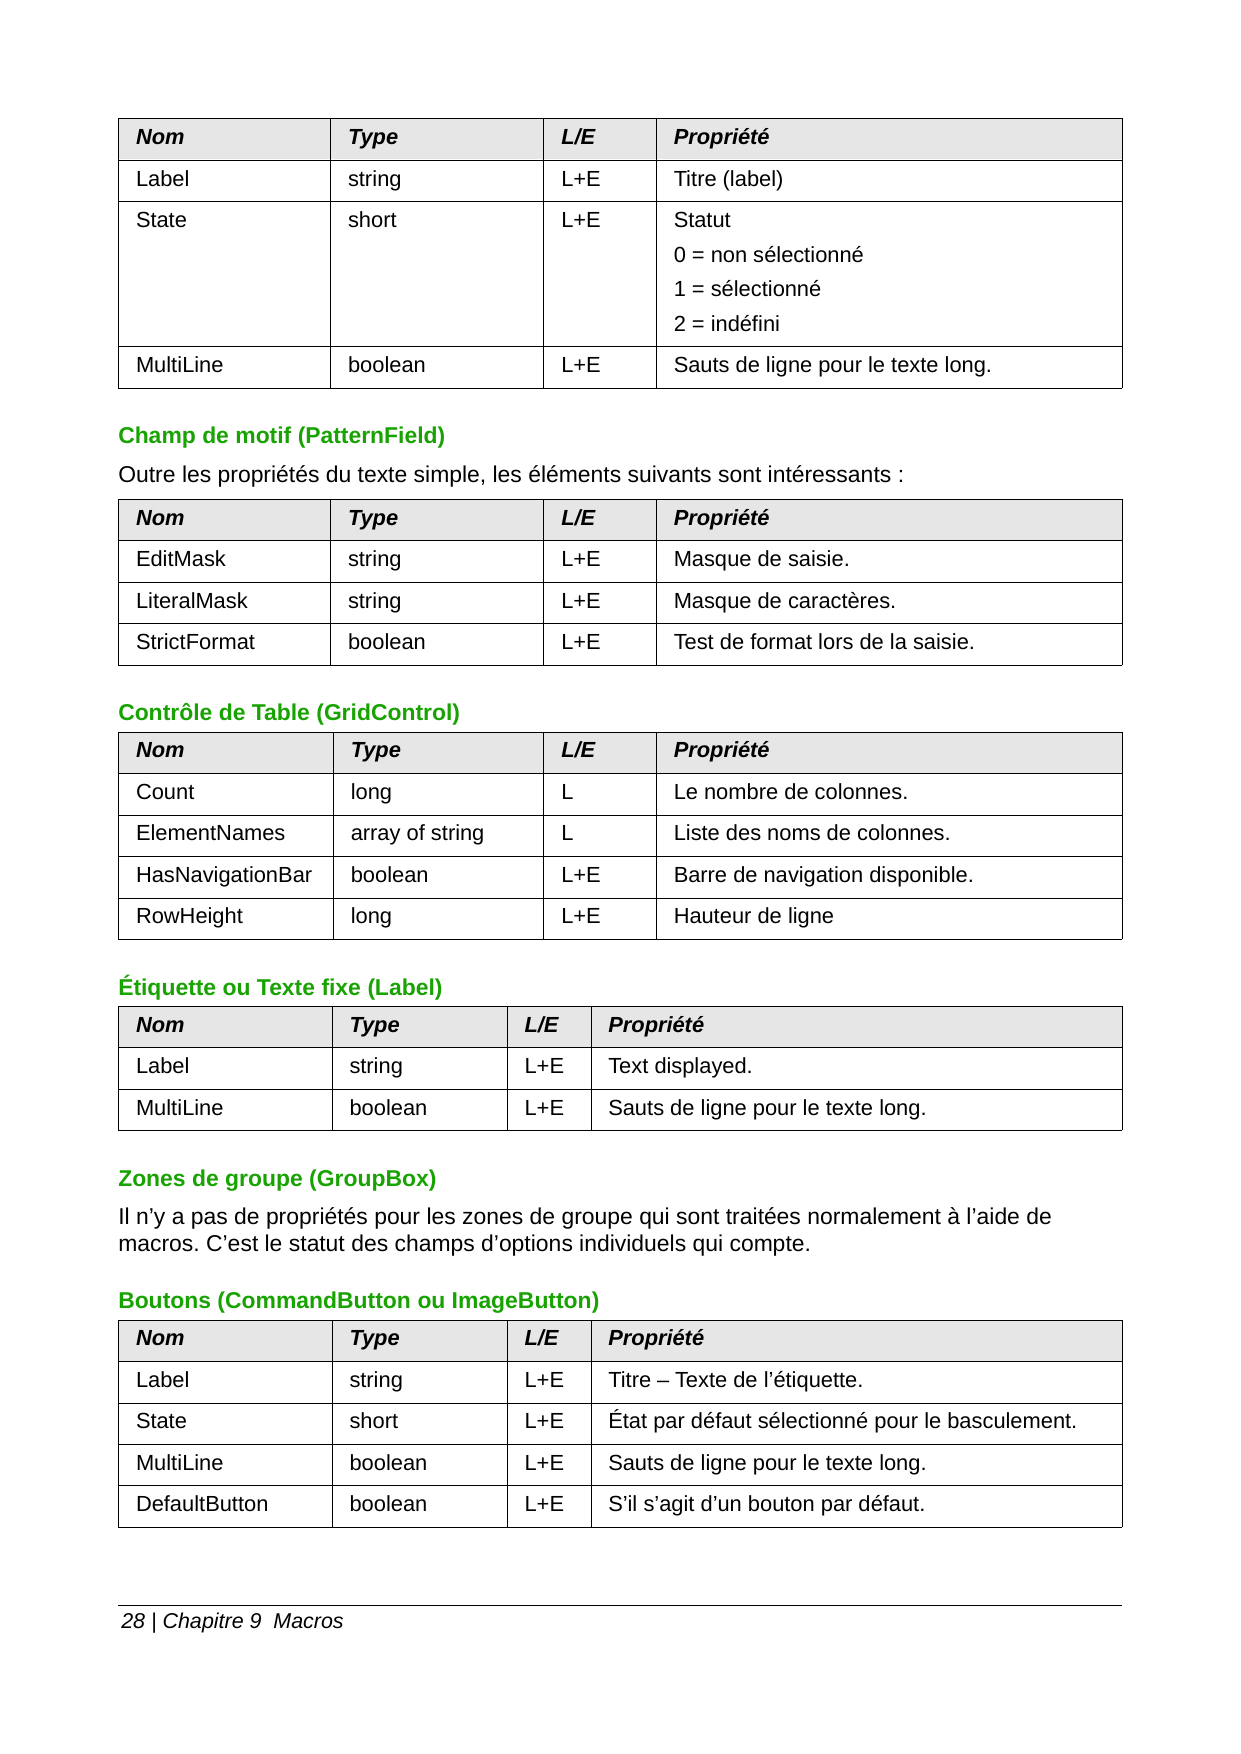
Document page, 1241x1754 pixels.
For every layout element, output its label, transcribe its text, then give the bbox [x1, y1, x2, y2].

table_header Nom [119, 1007, 332, 1047]
table_cell MultiLine [119, 1090, 332, 1130]
table_cell État par défaut sélectionné pour le basculement. [592, 1404, 1122, 1444]
table_cell Statut 0 = non sélectionné 1 = sélectionné 2 = indéfini [657, 202, 1122, 346]
table_cell Sauts de ligne pour le texte long. [657, 347, 1122, 388]
table_cell Barre de navigation disponible. [657, 857, 1122, 897]
table_cell ElementNames [119, 816, 333, 856]
subtitle Contrôle de Table (GridControl) [118, 699, 1122, 726]
table_header L/E [544, 733, 656, 773]
table_cell Label [119, 161, 330, 201]
table_cell Masque de saisie. [657, 541, 1122, 582]
table_cell short [331, 202, 543, 346]
table_cell Le nombre de colonnes. [657, 774, 1122, 814]
table_cell Hauteur de ligne [657, 899, 1122, 939]
subtitle Zones de groupe (GroupBox) [118, 1165, 1122, 1191]
table_cell Sauts de ligne pour le texte long. [592, 1445, 1122, 1485]
table_header Propriété [592, 1321, 1122, 1361]
table_cell Test de format lors de la saisie. [657, 624, 1122, 664]
table_cell string [331, 583, 543, 623]
text Outre les propriétés du texte simple, les éléments suivants sont intéressants : [118, 461, 1122, 487]
table_header Type [333, 1321, 507, 1361]
table_header Nom [119, 1321, 332, 1361]
table_cell S’il s’agit d’un bouton par défaut. [592, 1486, 1122, 1527]
table_cell StrictFormat [119, 624, 330, 664]
table_cell DefaultButton [119, 1486, 332, 1527]
table_header Type [331, 119, 543, 159]
table_header Type [333, 1007, 507, 1047]
table_cell EditMask [119, 541, 330, 582]
table_cell L [544, 774, 656, 814]
table_cell L+E [544, 161, 656, 201]
table_cell L+E [508, 1362, 591, 1402]
table_cell Titre (label) [657, 161, 1122, 201]
table_header Nom [119, 500, 330, 540]
table_header Propriété [657, 119, 1122, 159]
table_cell L+E [544, 347, 656, 388]
table_cell boolean [334, 857, 543, 897]
table_cell Liste des noms de colonnes. [657, 816, 1122, 856]
table_cell L+E [508, 1404, 591, 1444]
table_cell boolean [331, 347, 543, 388]
table_cell RowHeight [119, 899, 333, 939]
table_cell Count [119, 774, 333, 814]
table_header L/E [508, 1321, 591, 1361]
table_cell MultiLine [119, 347, 330, 388]
table_header Propriété [592, 1007, 1122, 1047]
table_header Propriété [657, 733, 1122, 773]
table_cell L+E [544, 624, 656, 664]
table_cell short [333, 1404, 507, 1444]
table_cell L+E [508, 1486, 591, 1527]
table_cell MultiLine [119, 1445, 332, 1485]
table_cell L+E [508, 1445, 591, 1485]
table_cell Titre – Texte de l’étiquette. [592, 1362, 1122, 1402]
table_cell Text displayed. [592, 1048, 1122, 1089]
table_header L/E [508, 1007, 591, 1047]
table_cell LiteralMask [119, 583, 330, 623]
table_cell L+E [544, 541, 656, 582]
table_cell HasNavigationBar [119, 857, 333, 897]
table_cell State [119, 202, 330, 346]
table_cell Masque de caractères. [657, 583, 1122, 623]
subtitle Boutons (CommandButton ou ImageButton) [118, 1287, 1122, 1313]
table_cell L+E [544, 202, 656, 346]
table_header L/E [544, 119, 656, 159]
subtitle Étiquette ou Texte fixe (Label) [118, 973, 1122, 1000]
table_cell L+E [508, 1090, 591, 1130]
table_cell long [334, 899, 543, 939]
table_cell boolean [331, 624, 543, 664]
table_cell string [331, 161, 543, 201]
table_cell string [333, 1048, 507, 1089]
table_cell array of string [334, 816, 543, 856]
table_header Nom [119, 733, 333, 773]
table_cell L+E [544, 583, 656, 623]
table_header Nom [119, 119, 330, 159]
table_header Propriété [657, 500, 1122, 540]
table_cell Label [119, 1048, 332, 1089]
table_cell boolean [333, 1486, 507, 1527]
table_cell long [334, 774, 543, 814]
table_cell L [544, 816, 656, 856]
subtitle Champ de motif (PatternField) [118, 422, 1122, 449]
table_cell L+E [544, 899, 656, 939]
table_cell Sauts de ligne pour le texte long. [592, 1090, 1122, 1130]
table_cell boolean [333, 1445, 507, 1485]
table_cell L+E [544, 857, 656, 897]
table_cell string [331, 541, 543, 582]
table_header Type [331, 500, 543, 540]
table_header L/E [544, 500, 656, 540]
table_cell boolean [333, 1090, 507, 1130]
table_cell State [119, 1404, 332, 1444]
text Il n’y a pas de propriétés pour les zones de groupe qui sont traitées normalement à l’aide de macros. C’est le statut des champs d’options individuels qui compte. [118, 1203, 1122, 1256]
table_cell L+E [508, 1048, 591, 1089]
table_cell string [333, 1362, 507, 1402]
table_header Type [334, 733, 543, 773]
table_cell Label [119, 1362, 332, 1402]
